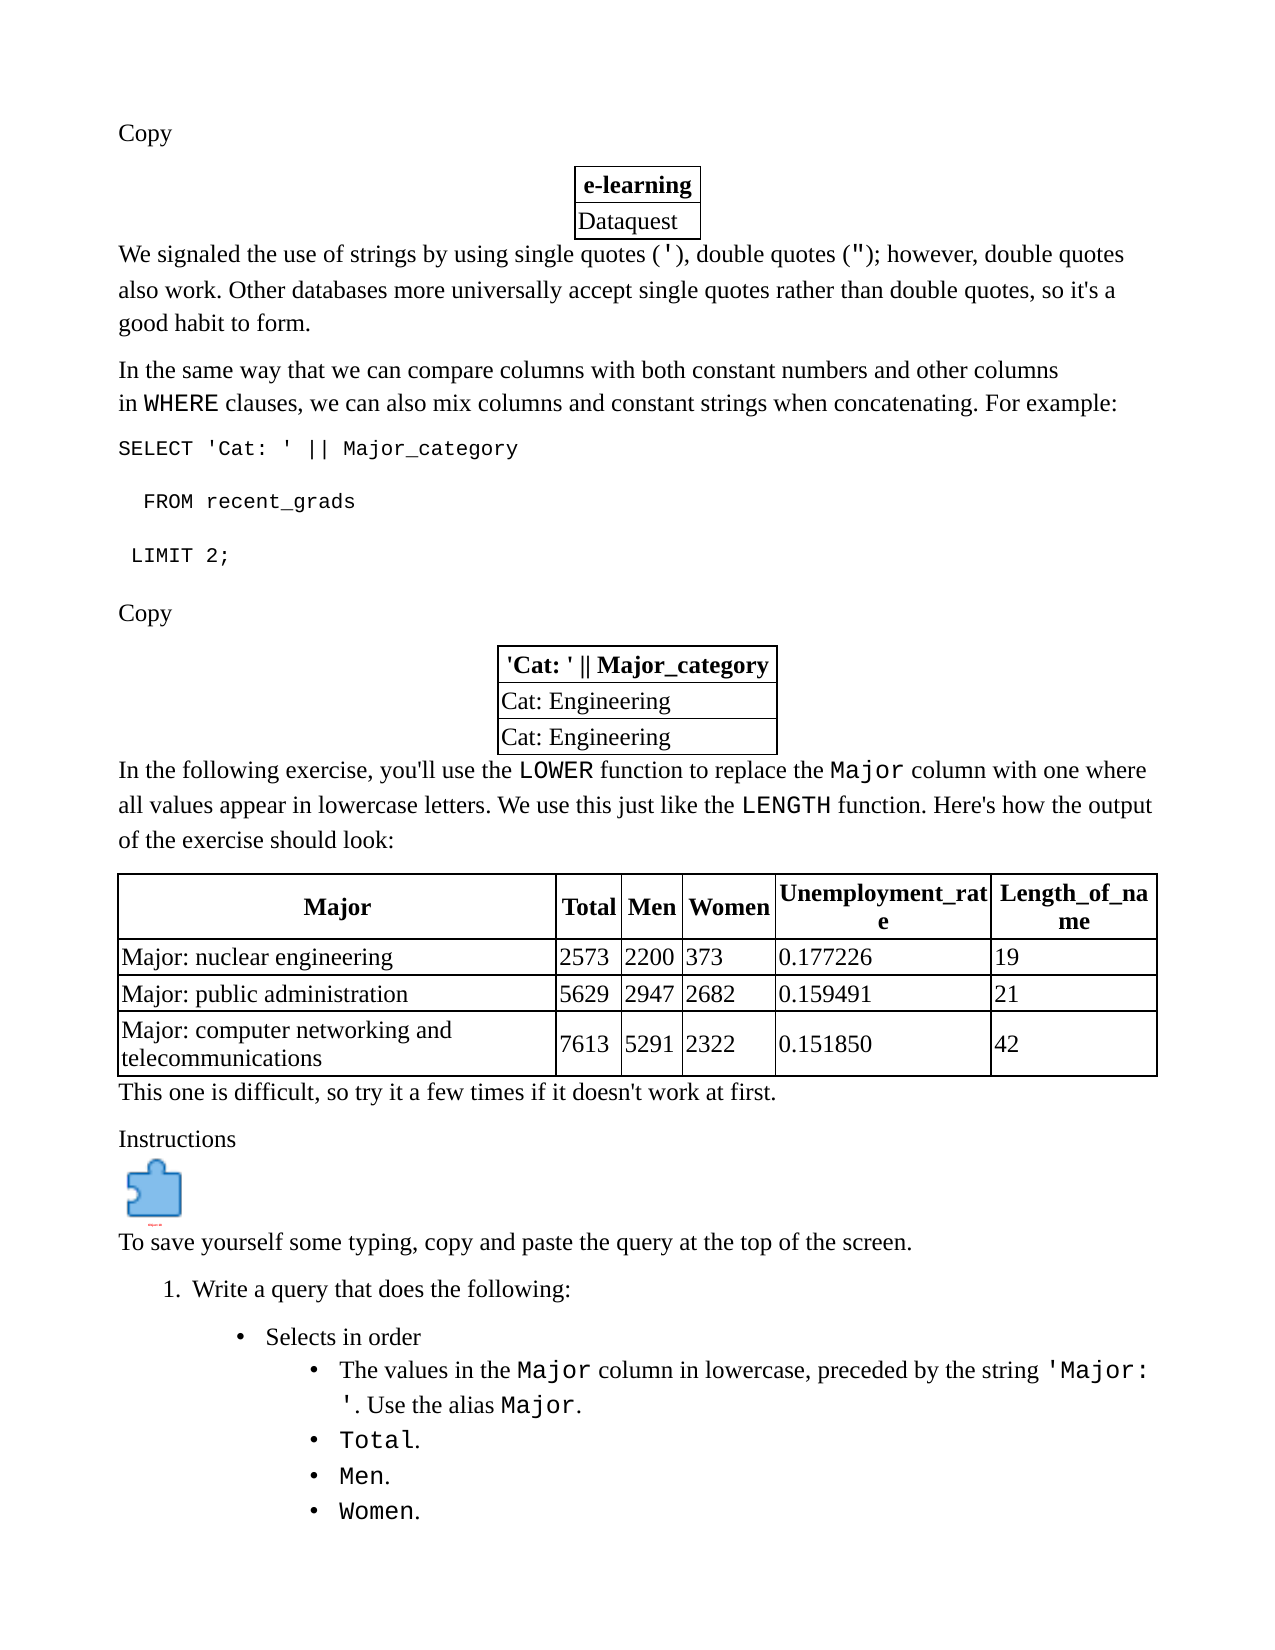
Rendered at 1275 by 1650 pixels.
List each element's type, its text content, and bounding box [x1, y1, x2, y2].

table_header Women [683, 875, 775, 938]
table_cell 2573 [557, 940, 621, 974]
table_cell 21 [992, 976, 1156, 1010]
table_cell Dataquest [576, 203, 700, 238]
list Women. [309, 1496, 1157, 1527]
table_cell 2322 [683, 1012, 775, 1075]
table_cell Cat: Engineering [499, 719, 776, 754]
table_cell Major: nuclear engineering [119, 940, 555, 974]
list Selects in order [236, 1322, 1157, 1351]
table_cell 0.177226 [776, 940, 990, 974]
text Instructions [118, 1124, 1157, 1153]
table_header Length_of_name [992, 875, 1156, 938]
table_cell 2947 [622, 976, 682, 1010]
table_header e-learning [576, 167, 700, 202]
table_cell Cat: Engineering [499, 683, 776, 718]
table_header Total [557, 875, 621, 938]
table_header Unemployment_rate [776, 875, 990, 938]
table_cell 2200 [622, 940, 682, 974]
table_cell 7613 [557, 1012, 621, 1075]
list Men. [309, 1461, 1157, 1492]
table_cell Major: computer networking and telecommunications [119, 1012, 555, 1075]
text Copy [118, 118, 1157, 147]
table_header 'Cat: ' || Major_category [499, 647, 776, 681]
table_cell 0.159491 [776, 976, 990, 1010]
text In the same way that we can compare columns with both constant numbers and other columns in WHERE clauses, we can also mix columns and constant strings when concatenating. For example: [118, 355, 1157, 419]
table_header Major [119, 875, 555, 938]
text This one is difficult, so try it a few times if it doesn't work at first. [118, 1077, 1157, 1106]
list The values in the Major column in lowercase, preceded by the string 'Major: '. Use the alias Major. [309, 1355, 1157, 1421]
table_header Men [622, 875, 682, 938]
text In the following exercise, you'll use the LOWER function to replace the Major column with one where all values appear in lowercase letters. We use this just like the LENGTH function. Here's how the output of the exercise should look: [118, 755, 1157, 854]
table_cell 19 [992, 940, 1156, 974]
text SELECT 'Cat: ' || Major_category [118, 438, 1157, 462]
table_cell 0.151850 [776, 1012, 990, 1075]
text To save yourself some typing, copy and paste the query at the top of the screen. [118, 1227, 1157, 1256]
text We signaled the use of strings by using single quotes ('), double quotes ("); however, double quotes also work. Other databases more universally accept single quotes rather than double quotes, so it's a good habit to form. [118, 239, 1157, 336]
text LIMIT 2; [118, 544, 1157, 568]
list Total. [309, 1426, 1157, 1456]
table_cell 2682 [683, 976, 775, 1010]
table_cell 373 [683, 940, 775, 974]
text FROM recent_grads [118, 491, 1157, 515]
text Copy [118, 598, 1157, 626]
table_cell 42 [992, 1012, 1156, 1075]
table_cell Major: public administration [119, 976, 555, 1010]
table_cell 5291 [622, 1012, 682, 1075]
table_cell 5629 [557, 976, 621, 1010]
list Write a query that does the following: [162, 1274, 1157, 1303]
